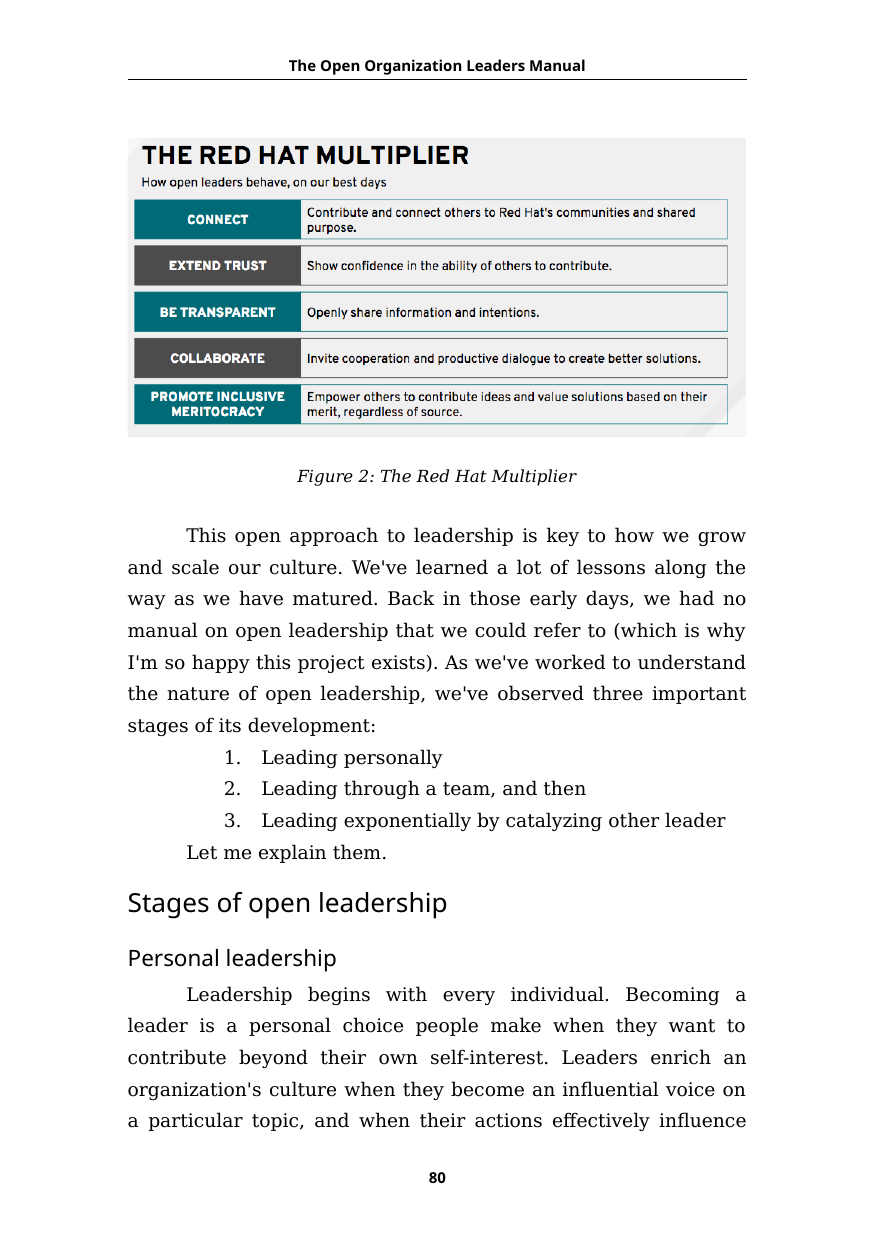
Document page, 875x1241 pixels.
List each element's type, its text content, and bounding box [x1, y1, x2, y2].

text Leadership begins with every individual. Becoming a leader is a personal choice people make when they want to contribute beyond their own self-interest. Leaders enrich an organization's culture when they become an influential voice on a particular topic, and when their actions effectively influence [127, 984, 747, 1132]
subtitle Personal leadership [127, 946, 747, 972]
text Figure 2: The Red Hat Multiplier [127, 467, 747, 486]
subtitle Stages of open leadership [127, 888, 747, 918]
text Let me explain them. [127, 842, 747, 864]
picture [127, 138, 746, 437]
list Leading personally [223, 747, 747, 769]
text This open approach to leadership is key to how we grow and scale our culture. We've learned a lot of lessons along the way as we have matured. Back in those early days, we had no manual on open leadership that we could refer to (which is why I'm so happy this project exists). As we've worked to understand the nature of open leadership, we've observed three important stages of its development: [127, 525, 747, 737]
list Leading exponentially by catalyzing other leader [223, 810, 747, 832]
list Leading through a team, and then [223, 778, 747, 800]
